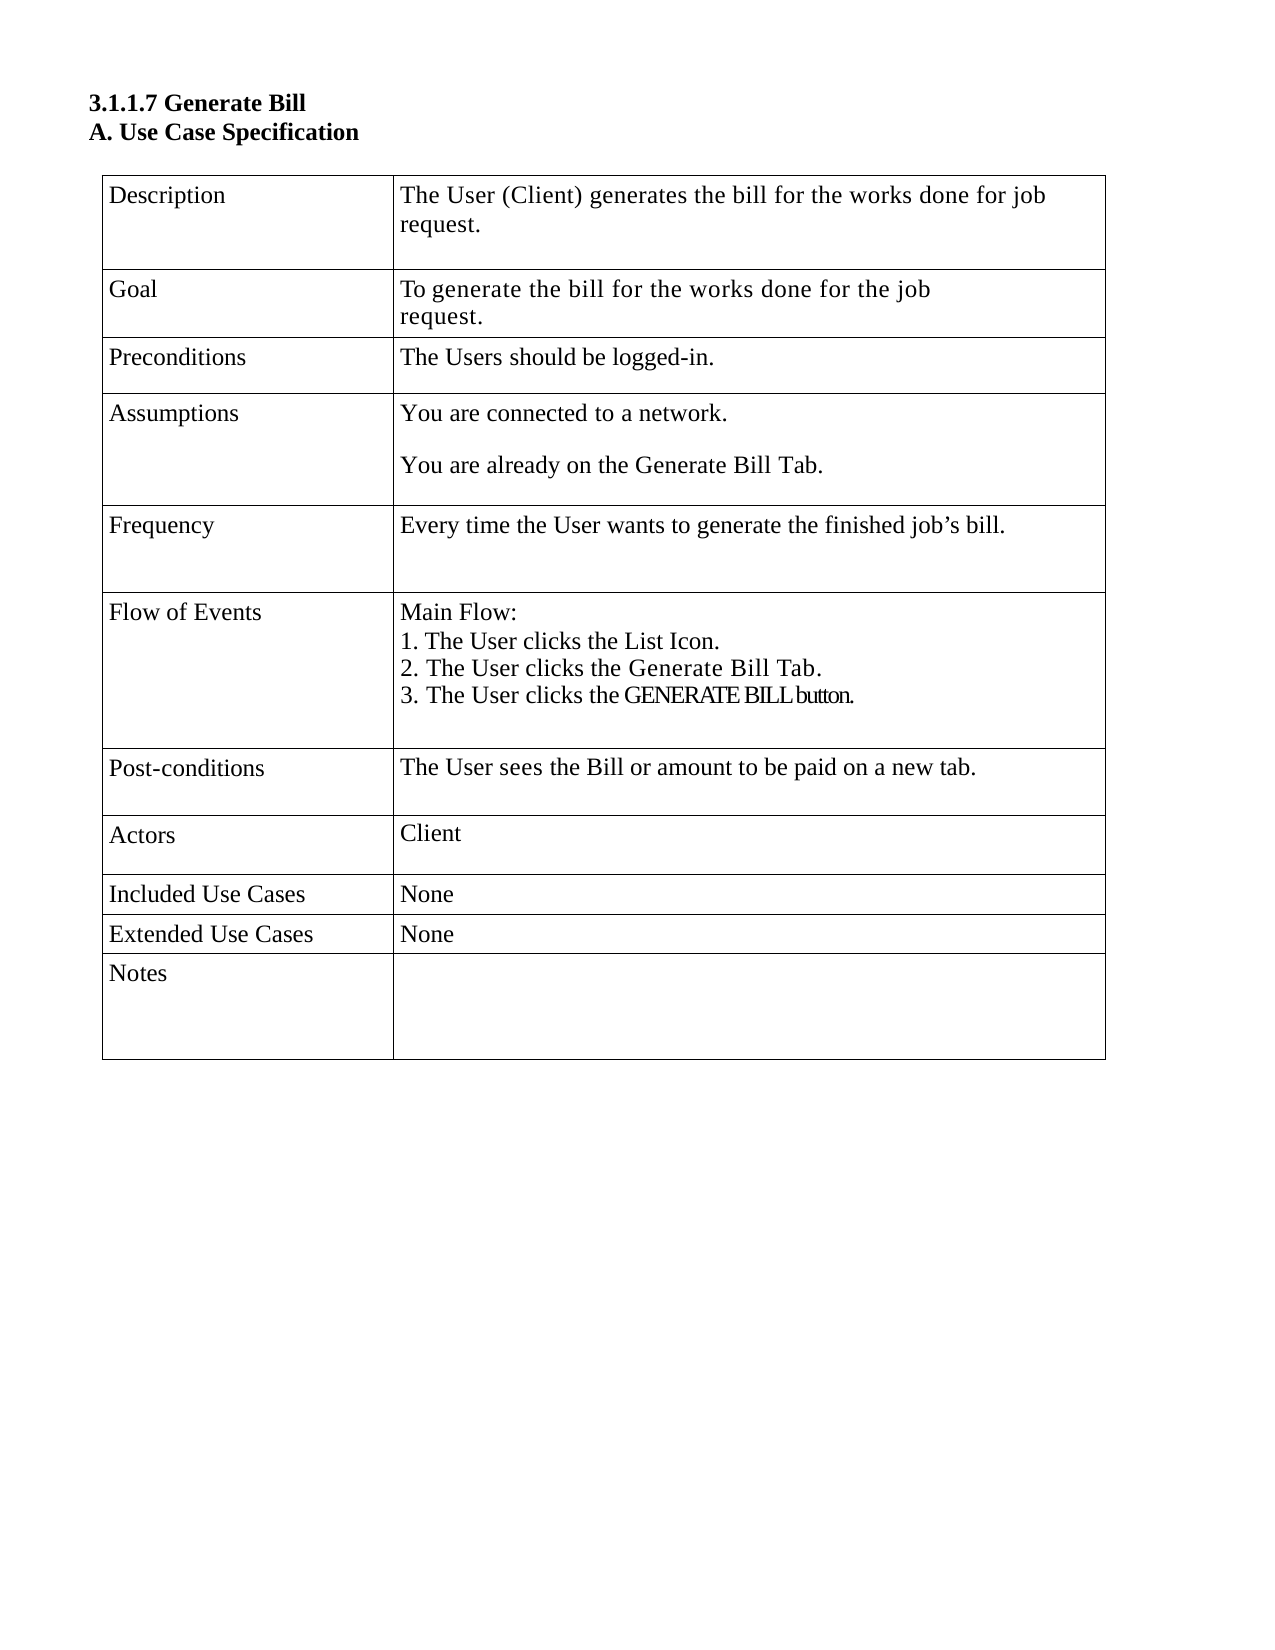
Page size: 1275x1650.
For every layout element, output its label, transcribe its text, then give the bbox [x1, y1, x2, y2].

table_cell Every time the User wants to generate the finished job’s bill. [394, 506, 1105, 592]
table_cell Preconditions [103, 338, 393, 392]
table_cell Post-conditions [103, 749, 393, 814]
table_cell Notes [103, 954, 393, 1059]
table_header Description [103, 176, 393, 269]
table_cell You are connected to a network. You are already on the Generate Bill Tab. [394, 394, 1105, 504]
table_cell Frequency [103, 506, 393, 592]
table_header The User (Client) generates the bill for the works done for job request. [394, 176, 1105, 269]
text A. Use Case Specification [88, 117, 1186, 146]
table_cell Extended Use Cases [103, 915, 393, 953]
table_cell Goal [103, 270, 393, 337]
table_cell Included Use Cases [103, 875, 393, 913]
table_cell The User sees the Bill or amount to be paid on a new tab. [394, 749, 1105, 814]
table_cell Main Flow: 1. The User clicks the List Icon. 2. The User clicks the Generate Bill Tab. 3. The User clicks the GENERATE BILL button. [394, 593, 1105, 748]
table_cell The Users should be logged-in. [394, 338, 1105, 392]
table_cell Client [394, 816, 1105, 874]
table_cell [394, 954, 1105, 1059]
table_cell Flow of Events [103, 593, 393, 748]
table_cell None [394, 915, 1105, 953]
table_cell Actors [103, 816, 393, 874]
table_cell None [394, 875, 1105, 913]
table_cell Assumptions [103, 394, 393, 504]
table_cell To generate the bill for the works done for the job request. [394, 270, 1105, 337]
text 3.1.1.7 Generate Bill [88, 88, 1186, 117]
